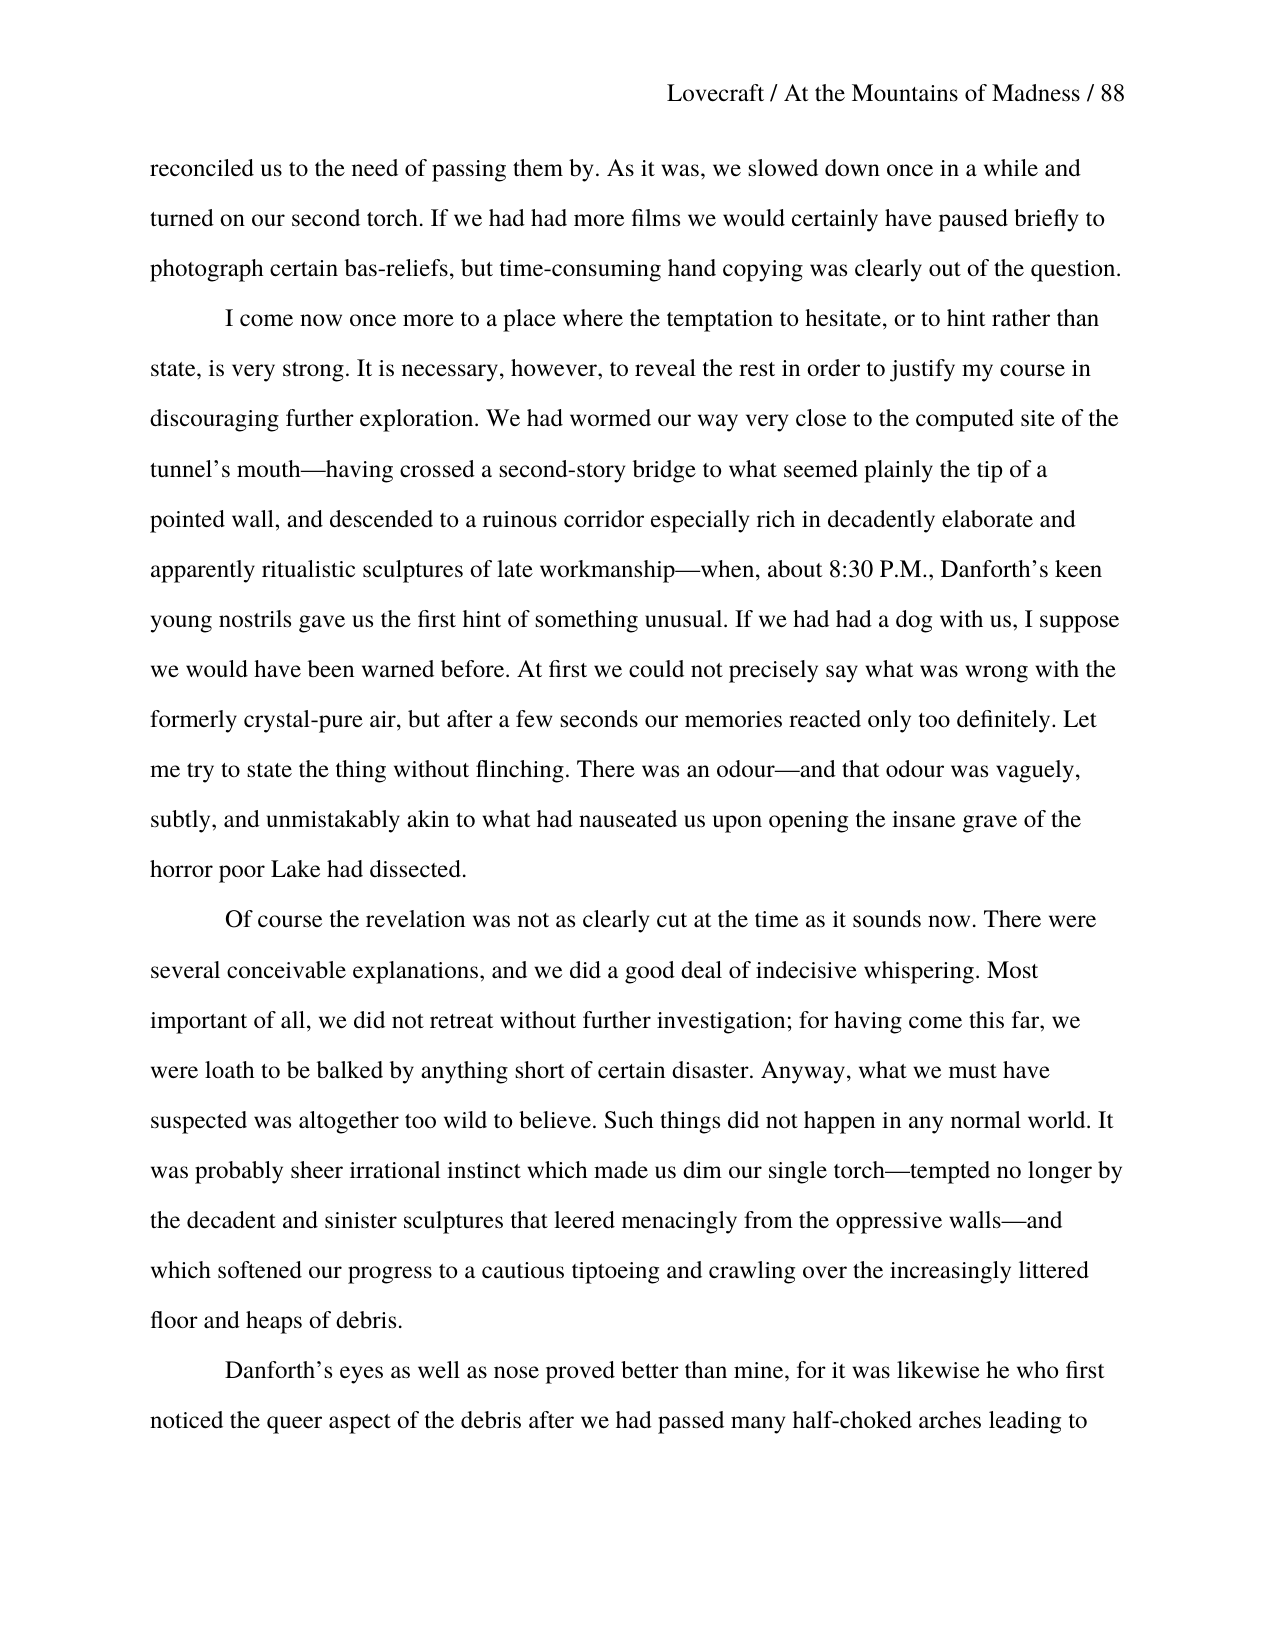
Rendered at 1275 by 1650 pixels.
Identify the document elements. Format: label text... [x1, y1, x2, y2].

text Of course the revelation was not as clearly cut at the time as it sounds now. There were several conceivable explanations, and we did a good deal of indecisive whispering. Most important of all, we did not retreat without further investigation; for having come this far, we were loath to be balked by anything short of certain disaster. Anyway, what we must have suspected was altogether too wild to believe. Such things did not happen in any normal world. It was probably sheer irrational instinct which made us dim our single torch—tempted no longer by the decadent and sinister sculptures that leered menacingly from the oppressive walls—and which softened our progress to a cautious tiptoeing and crawling over the increasingly littered floor and heaps of debris. [150, 902, 1125, 1336]
text I come now once more to a place where the temptation to hesitate, or to hint rather than state, is very strong. It is necessary, however, to reveal the rest in order to justify my course in discouraging further exploration. We had wormed our way very close to the computed site of the tunnel’s mouth—having crossed a second-story bridge to what seemed plainly the tip of a pointed wall, and descended to a ruinous corridor especially rich in decadently elaborate and apparently ritualistic sculptures of late workmanship—when, about 8:30 P.M., Danforth’s keen young nostrils gave us the first hint of something unusual. If we had had a dog with us, I suppose we would have been warned before. At first we could not precisely say what was wrong with the formerly crystal-pure air, but after a few seconds our memories reacted only too definitely. Let me try to state the thing without flinching. There was an odour—and that odour was vaguely, subtly, and unmistakably akin to what had nauseated us upon opening the insane grave of the horror poor Lake had dissected. [150, 300, 1125, 885]
text reconciled us to the need of passing them by. As it was, we slowed down once in a while and turned on our second torch. If we had had more films we would certainly have paused briefly to photograph certain bas-reliefs, but time-consuming hand copying was clearly out of the question. [150, 150, 1125, 284]
text Danforth’s eyes as well as nose proved better than mine, for it was likewise he who first noticed the queer aspect of the debris after we had passed many half-choked arches leading to [150, 1352, 1125, 1436]
